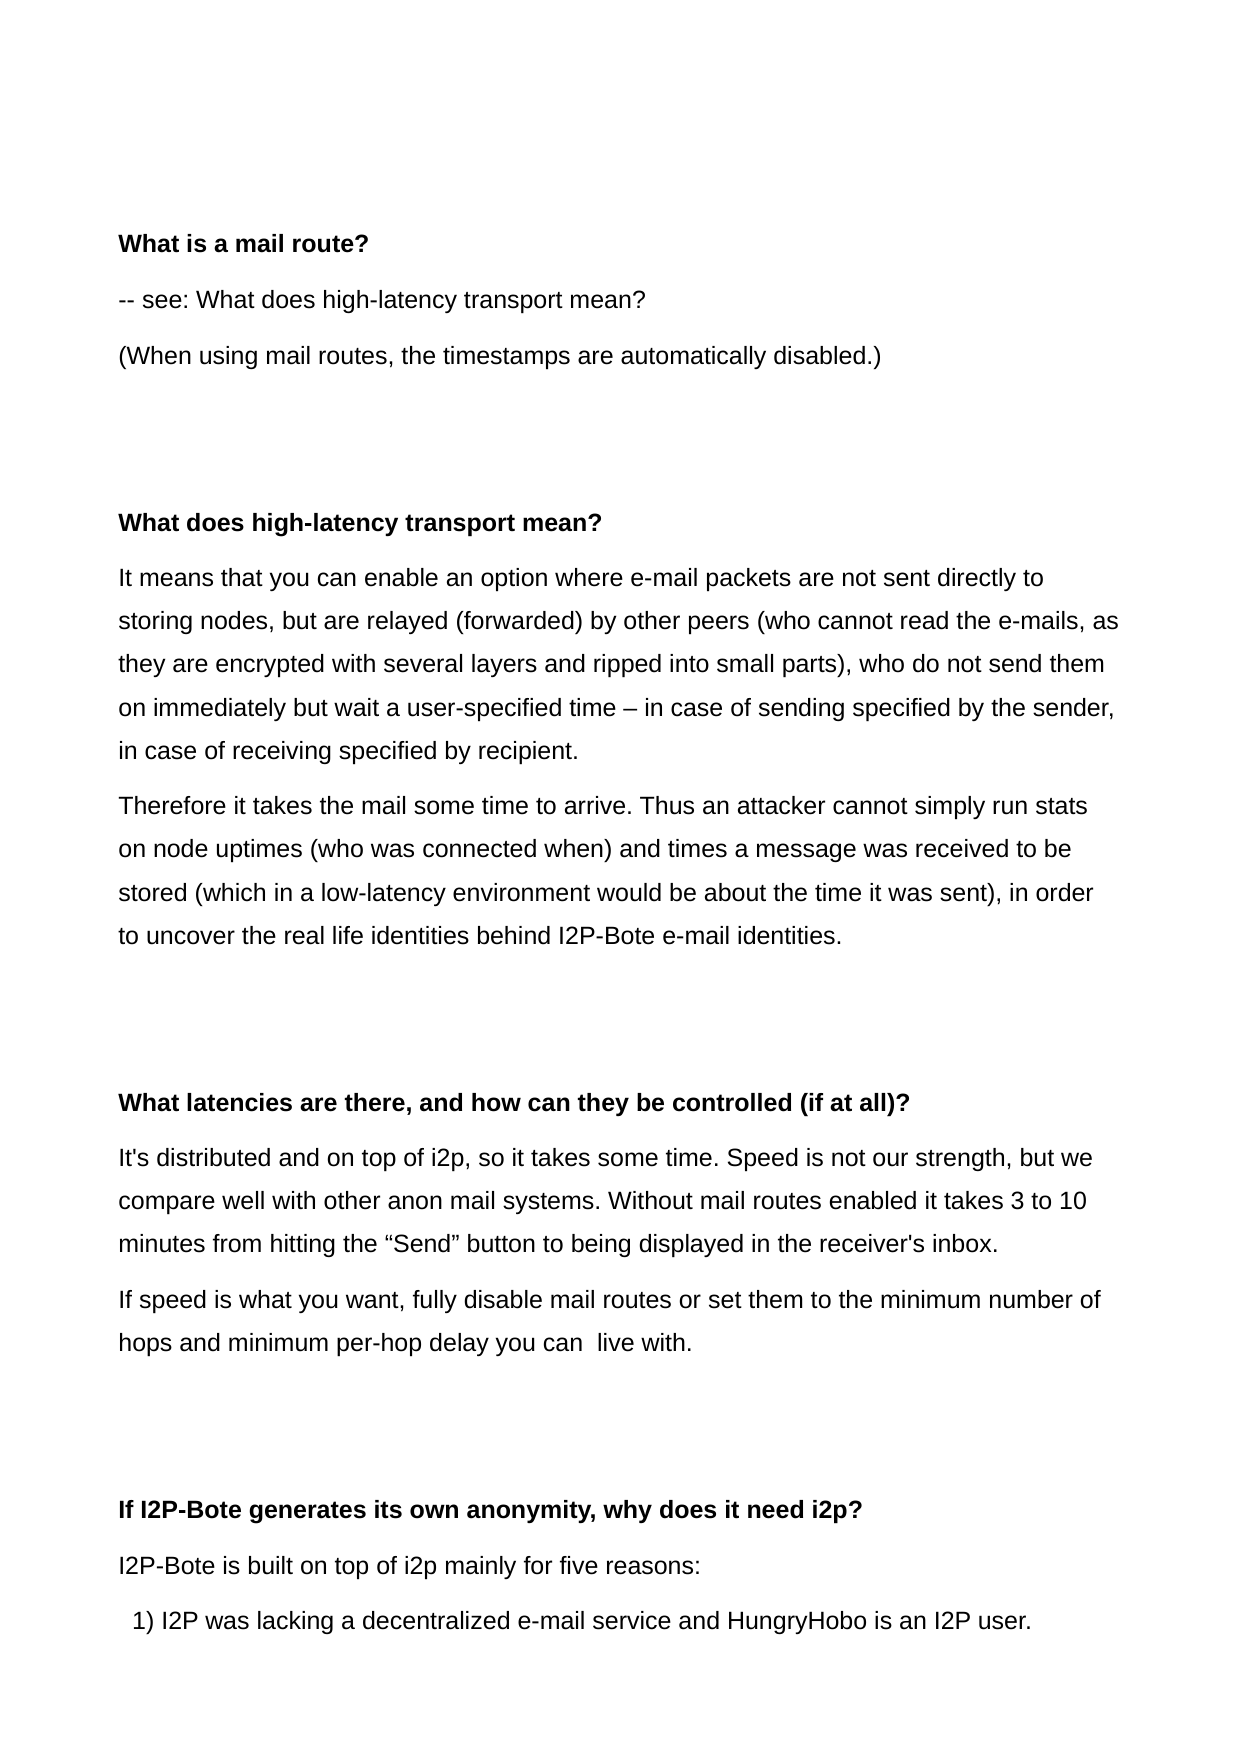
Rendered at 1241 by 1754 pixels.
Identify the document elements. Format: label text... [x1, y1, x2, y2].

text Therefore it takes the mail some time to arrive. Thus an attacker cannot simply run stats on node uptimes (who was connected when) and times a message was received to be stored (which in a low-latency environment would be about the time it was sent), in order to uncover the real life identities behind I2P-Bote e-mail identities. [118, 791, 1122, 949]
text What latencies are there, and how can they be controlled (if at all)? [118, 1087, 1122, 1116]
text -- see: What does high-latency transport mean? [118, 285, 1122, 314]
text It's distributed and on top of i2p, so it takes some time. Speed is not our strength, but we compare well with other anon mail systems. Without mail routes enabled it takes 3 to 10 minutes from hitting the “Send” button to being displayed in the receiver's inbox. [118, 1143, 1122, 1258]
text If speed is what you want, fully disable mail routes or set them to the minimum number of hops and minimum per-hop delay you can live with. [118, 1285, 1122, 1357]
text I2P-Bote is built on top of i2p mainly for five reasons: [118, 1551, 1122, 1579]
text What is a mail route? [118, 229, 1122, 258]
text (When using mail routes, the timestamps are automatically disabled.) [118, 341, 1122, 369]
text 1) I2P was lacking a decentralized e-mail service and HungryHobo is an I2P user. [118, 1606, 1122, 1635]
text What does high-latency transport mean? [118, 507, 1122, 536]
text It means that you can enable an option where e-mail packets are not sent directly to storing nodes, but are relayed (forwarded) by other peers (who cannot read the e-mails, as they are encrypted with several layers and ripped into small parts), who do not send them on immediately but wait a user-specified time – in case of sending specified by the sender, in case of receiving specified by recipient. [118, 563, 1122, 764]
text If I2P-Bote generates its own anonymity, why does it need i2p? [118, 1495, 1122, 1524]
